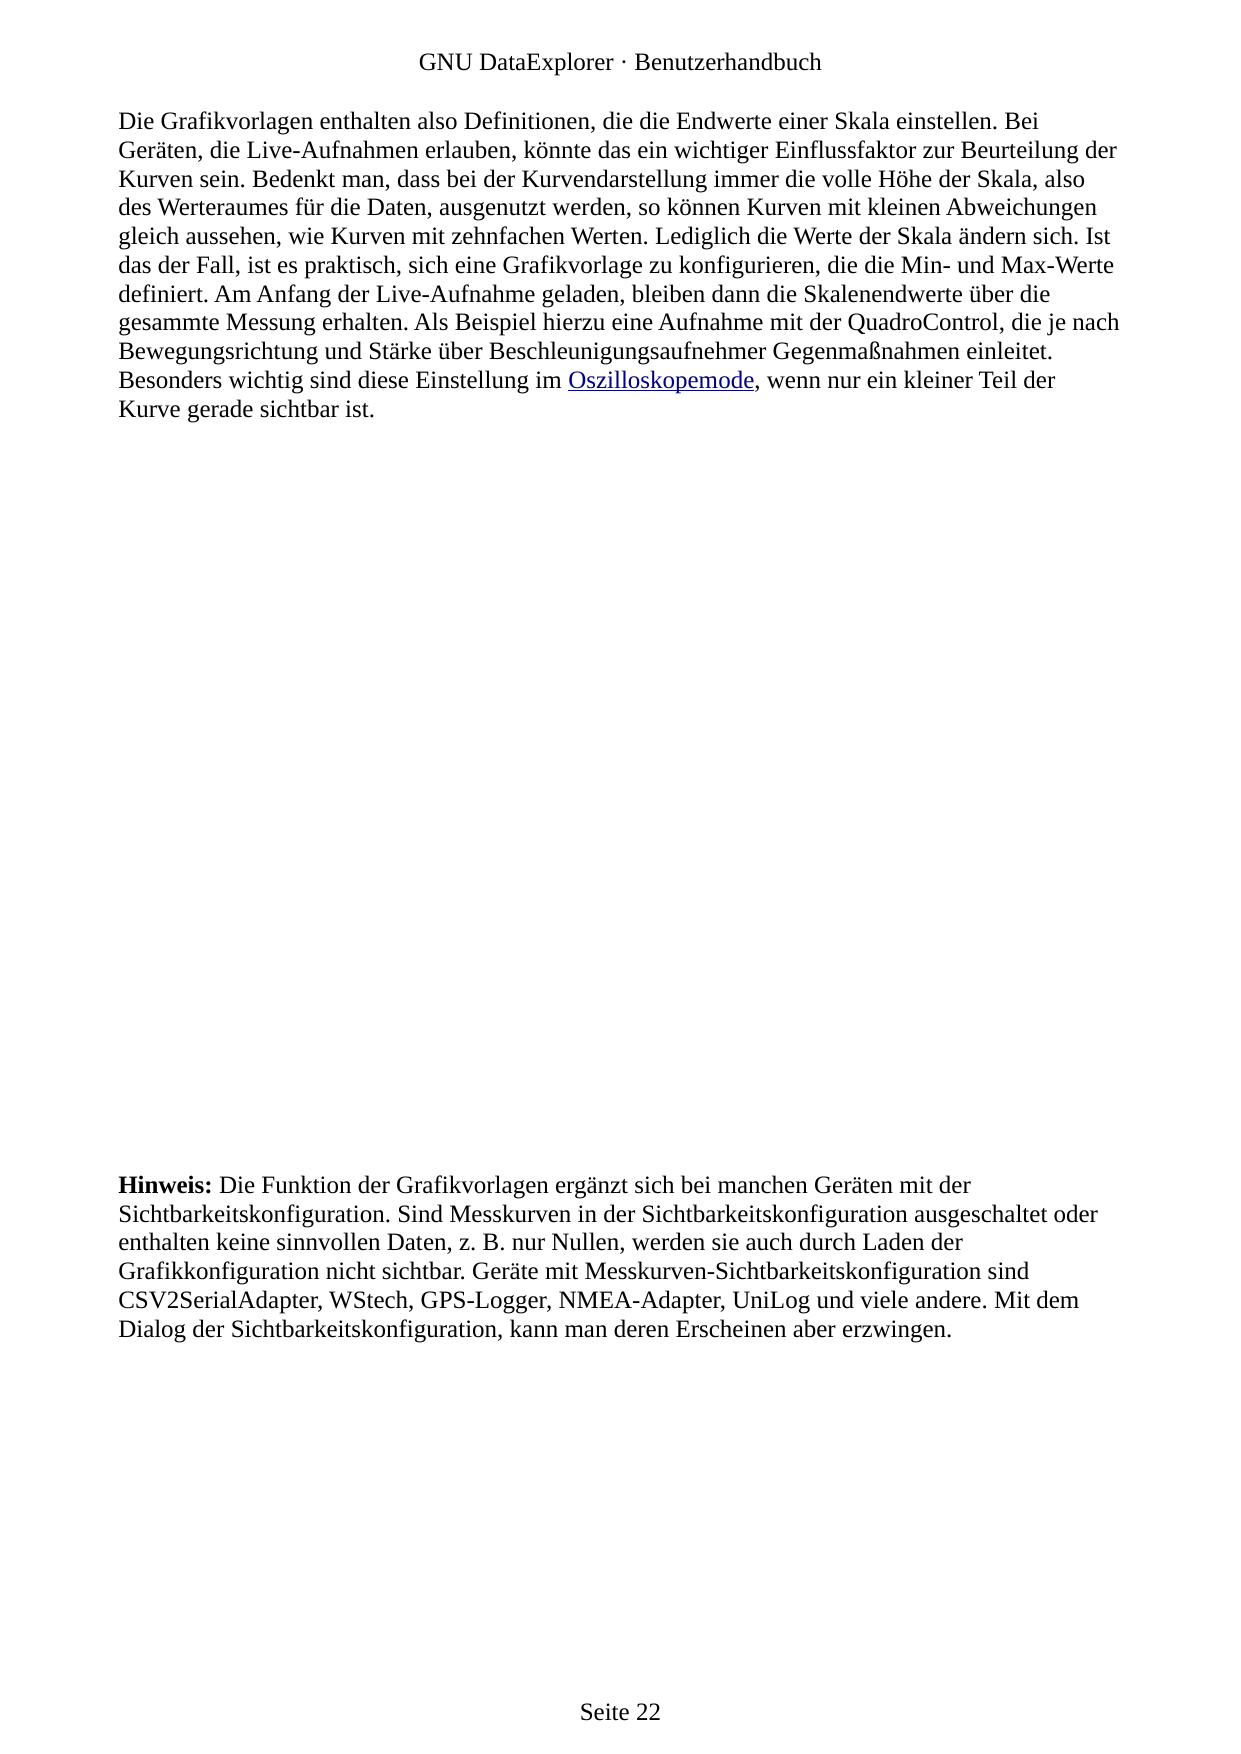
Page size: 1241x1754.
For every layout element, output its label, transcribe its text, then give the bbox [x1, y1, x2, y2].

text Die Grafikvorlagen enthalten also Definitionen, die die Endwerte einer Skala einstellen. Bei Geräten, die Live-Aufnahmen erlauben, könnte das ein wichtiger Einflussfaktor zur Beurteilung der Kurven sein. Bedenkt man, dass bei der Kurvendarstellung immer die volle Höhe der Skala, also des Werteraumes für die Daten, ausgenutzt werden, so können Kurven mit kleinen Abweichungen gleich aussehen, wie Kurven mit zehnfachen Werten. Lediglich die Werte der Skala ändern sich. Ist das der Fall, ist es praktisch, sich eine Grafikvorlage zu konfigurieren, die die Min- und Max-Werte definiert. Am Anfang der Live-Aufnahme geladen, bleiben dann die Skalenendwerte über die gesammte Messung erhalten. Als Beispiel hierzu eine Aufnahme mit der QuadroControl, die je nach Bewegungsrichtung und Stärke über Beschleunigungsaufnehmer Gegenmaßnahmen einleitet. Besonders wichtig sind diese Einstellung im Oszilloskopemode, wenn nur ein kleiner Teil der Kurve gerade sichtbar ist. [118, 106, 1122, 422]
text Hinweis: Die Funktion der Grafikvorlagen ergänzt sich bei manchen Geräten mit der Sichtbarkeitskonfiguration. Sind Messkurven in der Sichtbarkeitskonfiguration ausgeschaltet oder enthalten keine sinnvollen Daten, z. B. nur Nullen, werden sie auch durch Laden der Grafikkonfiguration nicht sichtbar. Geräte mit Messkurven-Sichtbarkeitskonfiguration sind CSV2SerialAdapter, WStech, GPS-Logger, NMEA-Adapter, UniLog und viele andere. Mit dem Dialog der Sichtbarkeitskonfiguration, kann man deren Erscheinen aber erzwingen. [118, 1170, 1122, 1342]
